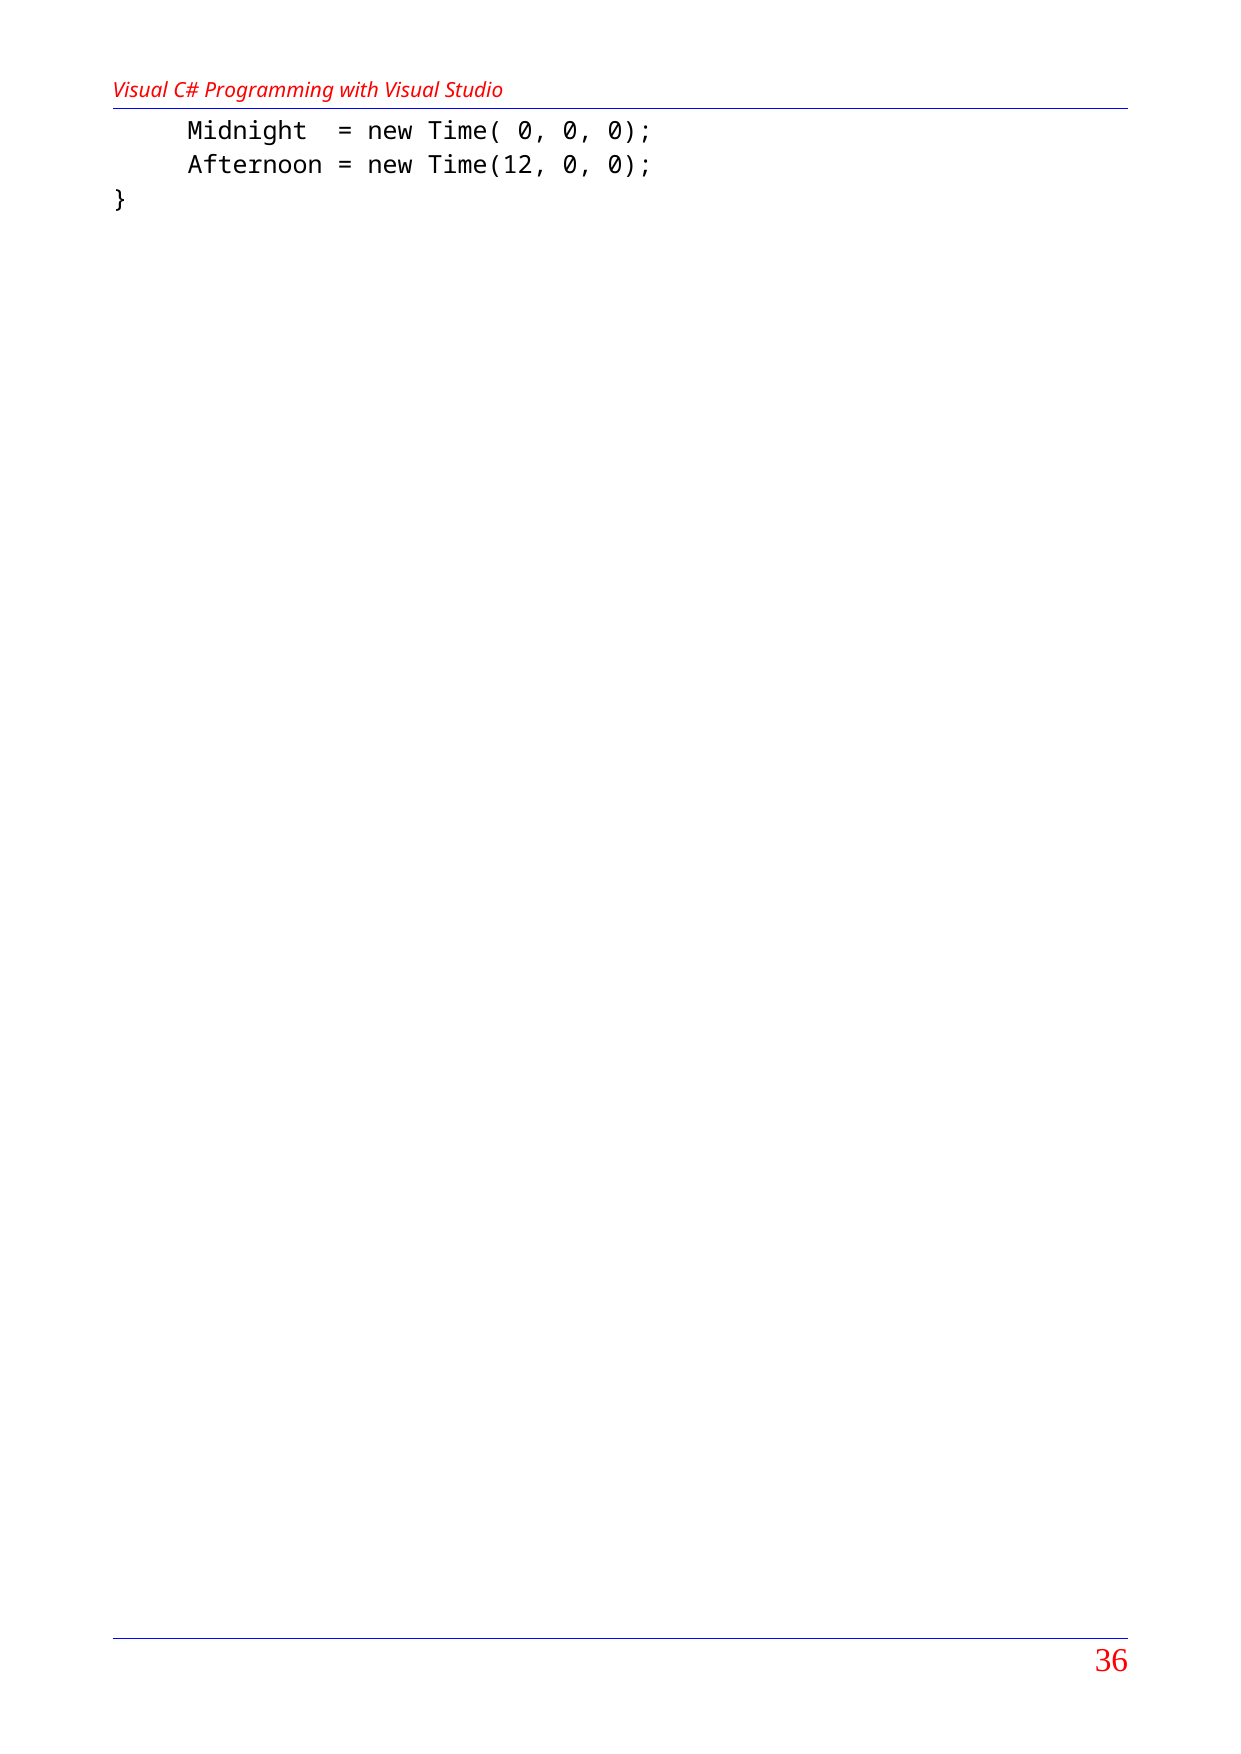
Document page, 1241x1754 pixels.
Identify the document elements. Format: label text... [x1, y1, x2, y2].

text } [112, 181, 1128, 215]
text Afternoon = new Time(12, 0, 0); [112, 147, 1128, 181]
text Midnight = new Time( 0, 0, 0); [112, 112, 1128, 147]
